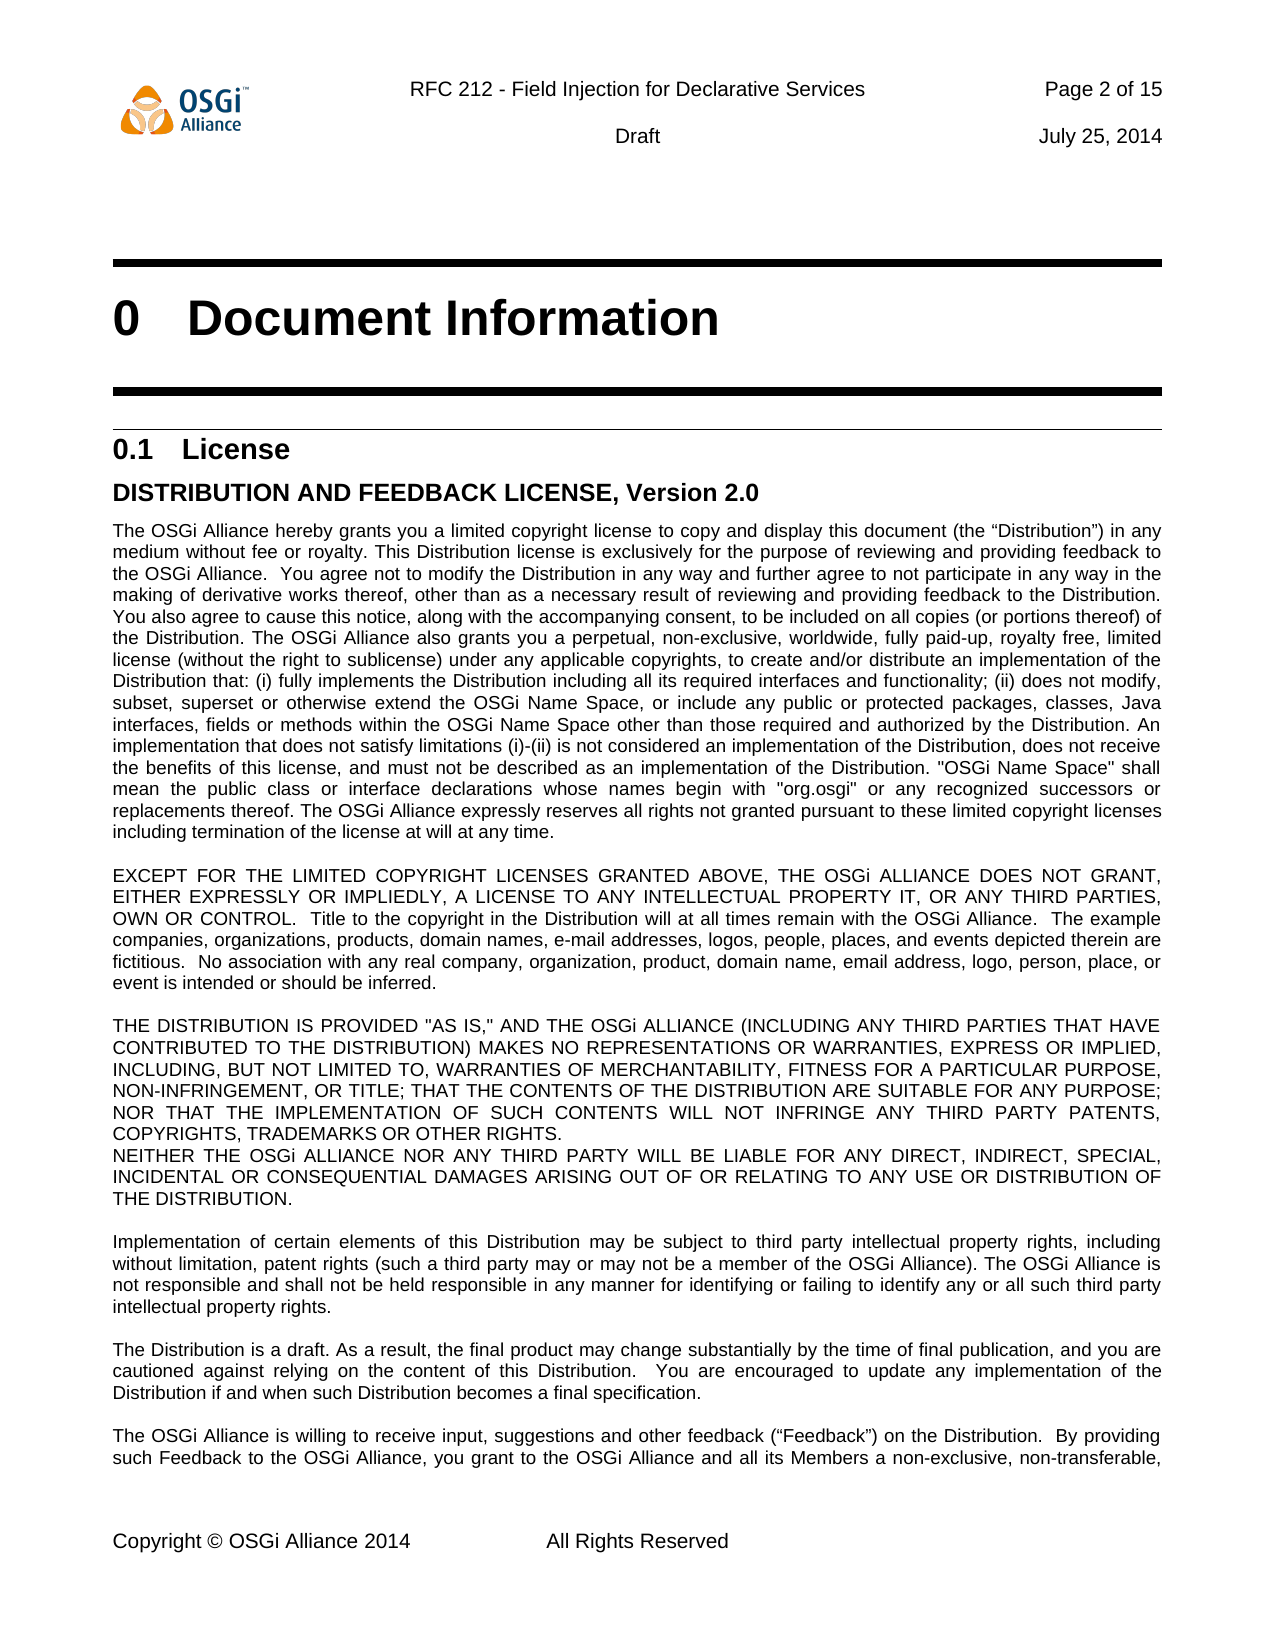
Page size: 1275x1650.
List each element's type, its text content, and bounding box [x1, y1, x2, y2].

subtitle License [112, 430, 1162, 466]
text DISTRIBUTION AND FEEDBACK LICENSE, Version 2.0 [112, 478, 1162, 507]
text The OSGi Alliance hereby grants you a limited copyright license to copy and display this document (the “Distribution”) in any medium without fee or royalty. This Distribution license is exclusively for the purpose of reviewing and providing feedback to the OSGi Alliance. You agree not to modify the Distribution in any way and further agree to not participate in any way in the making of derivative works thereof, other than as a necessary result of reviewing and providing feedback to the Distribution. You also agree to cause this notice, along with the accompanying consent, to be included on all copies (or portions thereof) of the Distribution. The OSGi Alliance also grants you a perpetual, non-exclusive, worldwide, fully paid-up, royalty free, limited license (without the right to sublicense) under any applicable copyrights, to create and/or distribute an implementation of the Distribution that: (i) fully implements the Distribution including all its required interfaces and functionality; (ii) does not modify, subset, superset or otherwise extend the OSGi Name Space, or include any public or protected packages, classes, Java interfaces, fields or methods within the OSGi Name Space other than those required and authorized by the Distribution. An implementation that does not satisfy limitations (i)-(ii) is not considered an implementation of the Distribution, does not receive the benefits of this license, and must not be described as an implementation of the Distribution. "OSGi Name Space" shall mean the public class or interface declarations whose names begin with "org.osgi" or any recognized successors or replacements thereof. The OSGi Alliance expressly reserves all rights not granted pursuant to these limited copyright licenses including termination of the license at will at any time. [112, 519, 1162, 843]
subtitle Document Information [112, 260, 1162, 396]
text THE DISTRIBUTION IS PROVIDED "AS IS," AND THE OSGi ALLIANCE (INCLUDING ANY THIRD PARTIES THAT HAVE CONTRIBUTED TO THE DISTRIBUTION) MAKES NO REPRESENTATIONS OR WARRANTIES, EXPRESS OR IMPLIED, INCLUDING, BUT NOT LIMITED TO, WARRANTIES OF MERCHANTABILITY, FITNESS FOR A PARTICULAR PURPOSE, NON-INFRINGEMENT, OR TITLE; THAT THE CONTENTS OF THE DISTRIBUTION ARE SUITABLE FOR ANY PURPOSE; NOR THAT THE IMPLEMENTATION OF SUCH CONTENTS WILL NOT INFRINGE ANY THIRD PARTY PATENTS, COPYRIGHTS, TRADEMARKS OR OTHER RIGHTS. [112, 1015, 1162, 1145]
text Implementation of certain elements of this Distribution may be subject to third party intellectual property rights, including without limitation, patent rights (such a third party may or may not be a member of the OSGi Alliance). The OSGi Alliance is not responsible and shall not be held responsible in any manner for identifying or failing to identify any or all such third party intellectual property rights. [112, 1231, 1162, 1317]
text The Distribution is a draft. As a result, the final product may change substantially by the time of final publication, and you are cautioned against relying on the content of this Distribution. You are encouraged to update any implementation of the Distribution if and when such Distribution becomes a final specification. [112, 1339, 1162, 1403]
text NEITHER THE OSGi ALLIANCE NOR ANY THIRD PARTY WILL BE LIABLE FOR ANY DIRECT, INDIRECT, SPECIAL, INCIDENTAL OR CONSEQUENTIAL DAMAGES ARISING OUT OF OR RELATING TO ANY USE OR DISTRIBUTION OF THE DISTRIBUTION. [112, 1145, 1162, 1209]
text The OSGi Alliance is willing to receive input, suggestions and other feedback (“Feedback”) on the Distribution. By providing such Feedback to the OSGi Alliance, you grant to the OSGi Alliance and all its Members a non-exclusive, non-transferable, [112, 1425, 1162, 1468]
text EXCEPT FOR THE LIMITED COPYRIGHT LICENSES GRANTED ABOVE, THE OSGi ALLIANCE DOES NOT GRANT, EITHER EXPRESSLY OR IMPLIEDLY, A LICENSE TO ANY INTELLECTUAL PROPERTY IT, OR ANY THIRD PARTIES, OWN OR CONTROL. Title to the copyright in the Distribution will at all times remain with the OSGi Alliance. The example companies, organizations, products, domain names, e-mail addresses, logos, people, places, and events depicted therein are fictitious. No association with any real company, organization, product, domain name, email address, logo, person, place, or event is intended or should be inferred. [112, 864, 1162, 994]
picture [113, 78, 257, 142]
